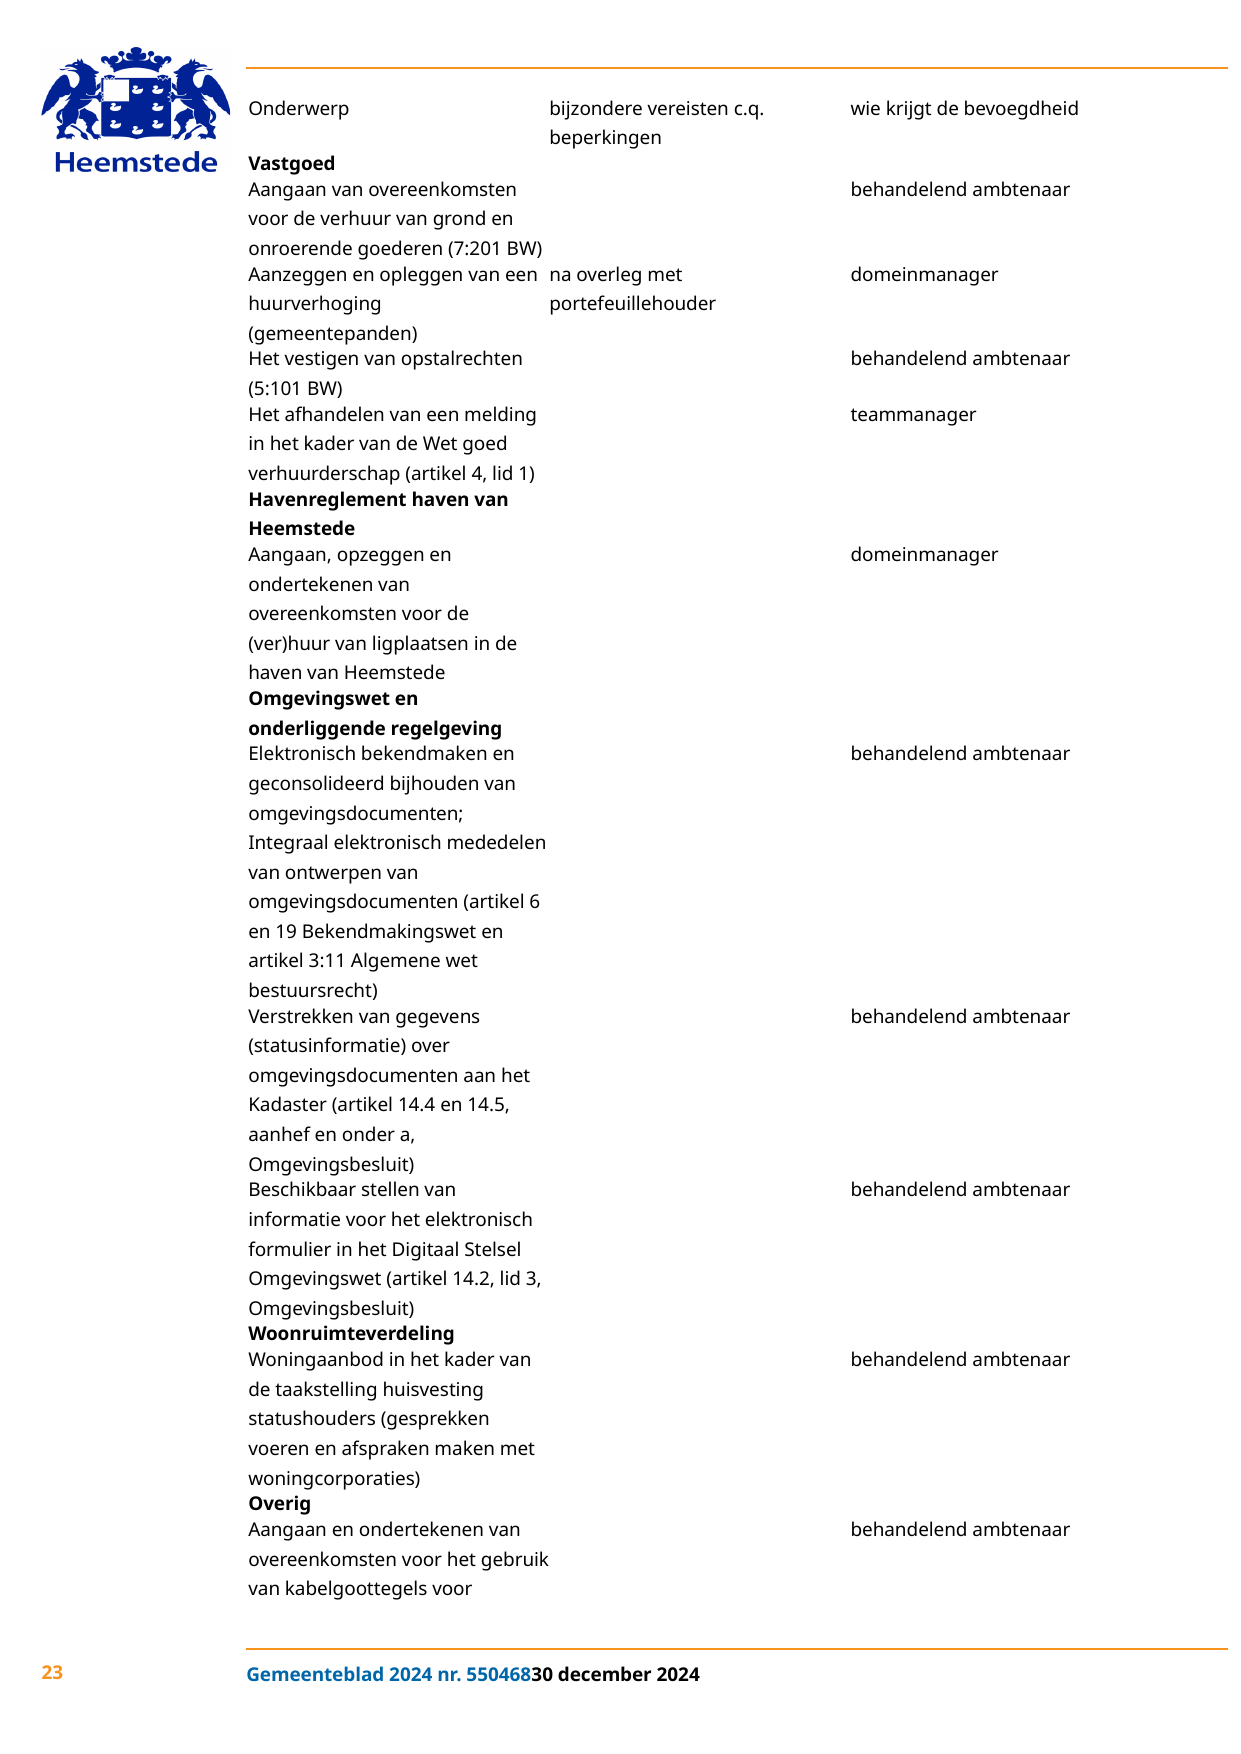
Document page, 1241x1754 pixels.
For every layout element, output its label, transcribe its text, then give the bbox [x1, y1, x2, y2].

table_cell Havenreglement haven van Heemstede [248, 486, 549, 541]
table_cell Aangaan, opzeggen en ondertekenen van overeenkomsten voor de (ver)huur van ligplaatsen in de haven van Heemstede [248, 541, 549, 685]
table_cell [850, 1321, 1152, 1346]
table_cell [549, 1490, 850, 1516]
table_cell [549, 1003, 850, 1177]
table_cell [549, 1321, 850, 1346]
table_header bijzondere vereisten c.q. beperkingen [549, 95, 850, 150]
table_cell [549, 741, 850, 1003]
table_cell Het afhandelen van een melding in het kader van de Wet goed verhuurderschap (artikel 4, lid 1) [248, 401, 549, 486]
table_cell [850, 1490, 1152, 1516]
table_cell Aanzeggen en opleggen van een huurverhoging (gemeentepanden) [248, 261, 549, 346]
table_cell Verstrekken van gegevens (statusinformatie) over omgevingsdocumenten aan het Kadaster (artikel 14.4 en 14.5, aanhef en onder a, Omgevingsbesluit) [248, 1003, 549, 1177]
table_cell [850, 685, 1152, 741]
table_cell [549, 1346, 850, 1490]
table_cell behandelend ambtenaar [850, 1003, 1152, 1177]
table_cell [549, 150, 850, 176]
table_cell [549, 1516, 850, 1601]
table_cell domeinmanager [850, 261, 1152, 346]
table_cell Woningaanbod in het kader van de taakstelling huisvesting statushouders (gesprekken voeren en afspraken maken met woningcorporaties) [248, 1346, 549, 1490]
table_cell [549, 541, 850, 685]
table_cell Elektronisch bekendmaken en geconsolideerd bijhouden van omgevingsdocumenten; Integraal elektronisch mededelen van ontwerpen van omgevingsdocumenten (artikel 6 en 19 Bekendmakingswet en artikel 3:11 Algemene wet bestuursrecht) [248, 741, 549, 1003]
table_cell [549, 486, 850, 541]
table_cell behandelend ambtenaar [850, 741, 1152, 1003]
table_cell [549, 1177, 850, 1321]
table_cell [549, 176, 850, 261]
table_cell Overig [248, 1490, 549, 1516]
table_cell [850, 486, 1152, 541]
table_cell Omgevingswet en onderliggende regelgeving [248, 685, 549, 741]
table_cell Beschikbaar stellen van informatie voor het elektronisch formulier in het Digitaal Stelsel Omgevingswet (artikel 14.2, lid 3, Omgevingsbesluit) [248, 1177, 549, 1321]
table_cell Aangaan van overeenkomsten voor de verhuur van grond en onroerende goederen (7:201 BW) [248, 176, 549, 261]
picture [41, 47, 231, 172]
table_cell behandelend ambtenaar [850, 1346, 1152, 1490]
table_cell [549, 685, 850, 741]
table_cell behandelend ambtenaar [850, 176, 1152, 261]
table_cell [549, 346, 850, 401]
table_header wie krijgt de bevoegdheid [850, 95, 1152, 150]
table_cell domeinmanager [850, 541, 1152, 685]
table_cell behandelend ambtenaar [850, 1177, 1152, 1321]
table_cell behandelend ambtenaar [850, 346, 1152, 401]
table_cell na overleg met portefeuillehouder [549, 261, 850, 346]
table_cell Vastgoed [248, 150, 549, 176]
table_cell teammanager [850, 401, 1152, 486]
table_cell [850, 150, 1152, 176]
table_header Onderwerp [248, 95, 549, 150]
table_cell behandelend ambtenaar [850, 1516, 1152, 1601]
table_cell Woonruimteverdeling [248, 1321, 549, 1346]
table_cell Aangaan en ondertekenen van overeenkomsten voor het gebruik van kabelgoottegels voor [248, 1516, 549, 1601]
table_cell [549, 401, 850, 486]
table_cell Het vestigen van opstalrechten (5:101 BW) [248, 346, 549, 401]
